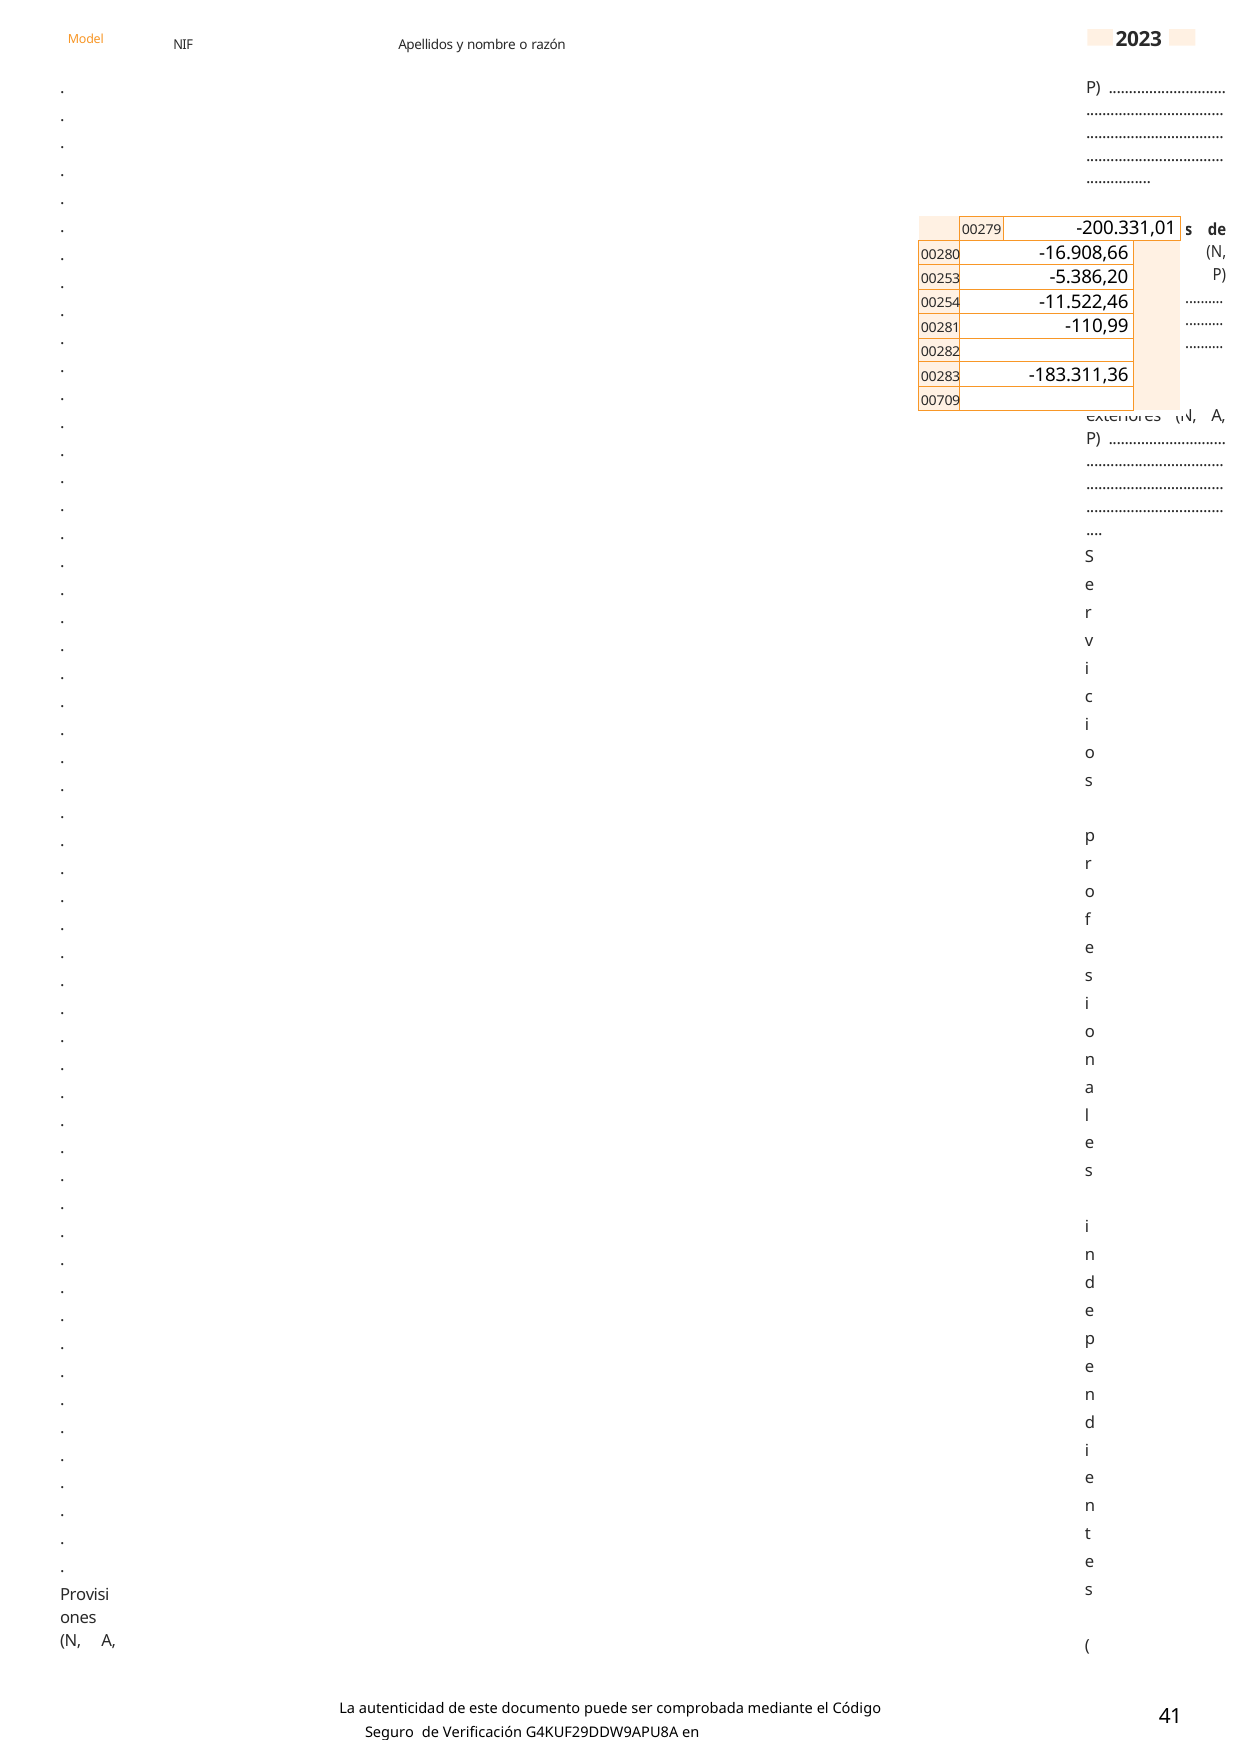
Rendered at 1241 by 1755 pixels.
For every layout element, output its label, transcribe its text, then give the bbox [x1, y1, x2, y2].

text Servicios exteriores (N, A, P) ....................................................................................................................................... [1086, 381, 1226, 540]
table_cell [960, 339, 1133, 361]
table_header 00279 [960, 217, 1003, 240]
table_cell 00282 [919, 339, 959, 361]
table_cell 00709 [919, 387, 959, 410]
table_cell -16.908,66 [960, 241, 1133, 264]
table_cell 00254 [919, 290, 959, 313]
table_cell 00281 [919, 314, 959, 338]
table_cell [1134, 241, 1180, 410]
text Otros gastos de explotación (N, A, P) .............................................................................................................................. [912, 216, 1226, 416]
table_cell 00280 [919, 241, 959, 264]
table_cell [960, 387, 1133, 410]
table_cell -183.311,36 [960, 362, 1133, 386]
table_cell -110,99 [960, 314, 1133, 338]
table_cell 00283 [919, 362, 959, 386]
table_cell -5.386,20 [960, 265, 1133, 289]
table_cell -11.522,46 [960, 290, 1133, 313]
text P) ................................................................................................................................................... [1086, 75, 1226, 189]
table_header [919, 216, 959, 240]
text Provisiones (N, A, [60, 1583, 116, 1651]
table_cell 00253 [919, 265, 959, 289]
table_header -200.331,01 [1004, 217, 1180, 240]
